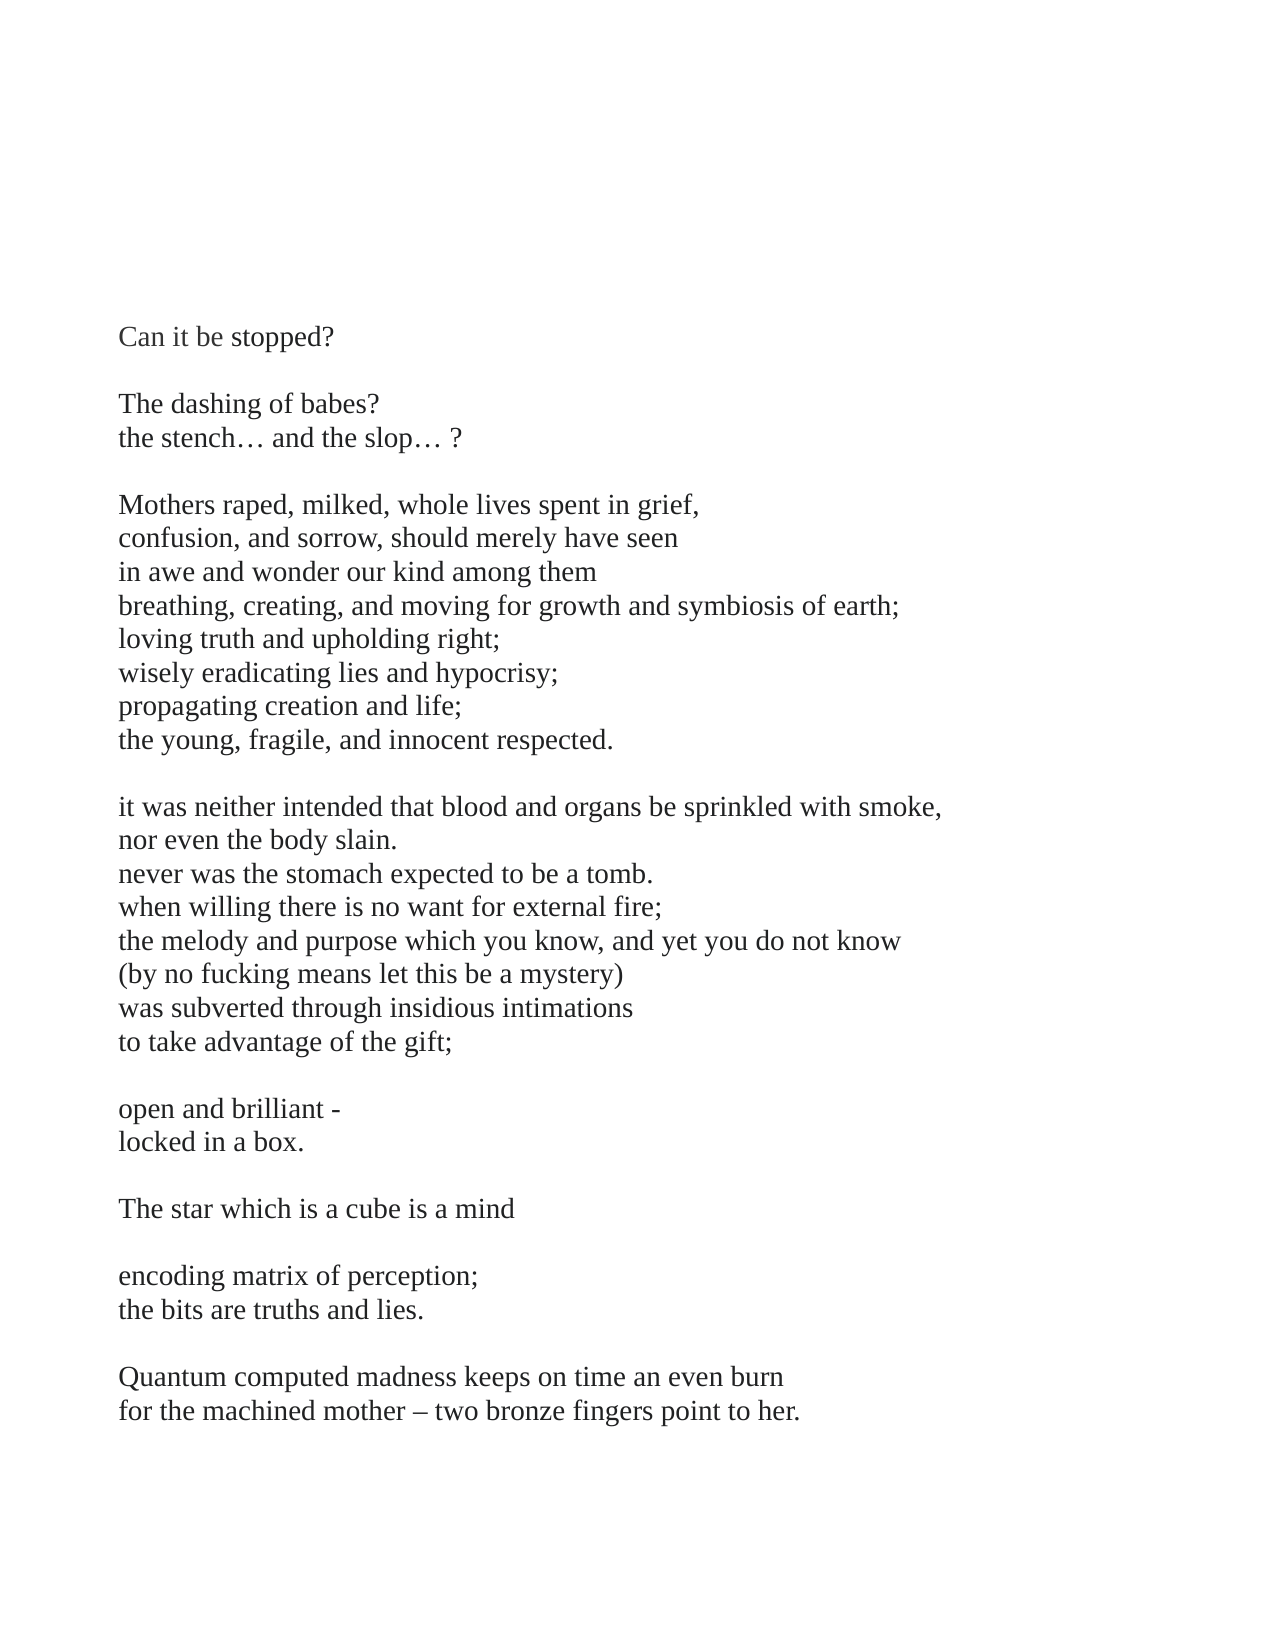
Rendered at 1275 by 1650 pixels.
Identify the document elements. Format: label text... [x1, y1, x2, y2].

text Can it be stopped? The dashing of babes? the stench… and the slop… ? Mothers raped, milked, whole lives spent in grief, confusion, and sorrow, should merely have seen in awe and wonder our kind among them breathing, creating, and moving for growth and symbiosis of earth; loving truth and upholding right; wisely eradicating lies and hypocrisy; propagating creation and life; the young, fragile, and innocent respected. it was neither intended that blood and organs be sprinkled with smoke, nor even the body slain. never was the stomach expected to be a tomb. when willing there is no want for external fire; the melody and purpose which you know, and yet you do not know (by no fucking means let this be a mystery) was subverted through insidious intimations to take advantage of the gift; open and brilliant - locked in a box. The star which is a cube is a mind encoding matrix of perception; the bits are truths and lies. Quantum computed madness keeps on time an even burn for the machined mother – two bronze fingers point to her. [118, 118, 1157, 1527]
